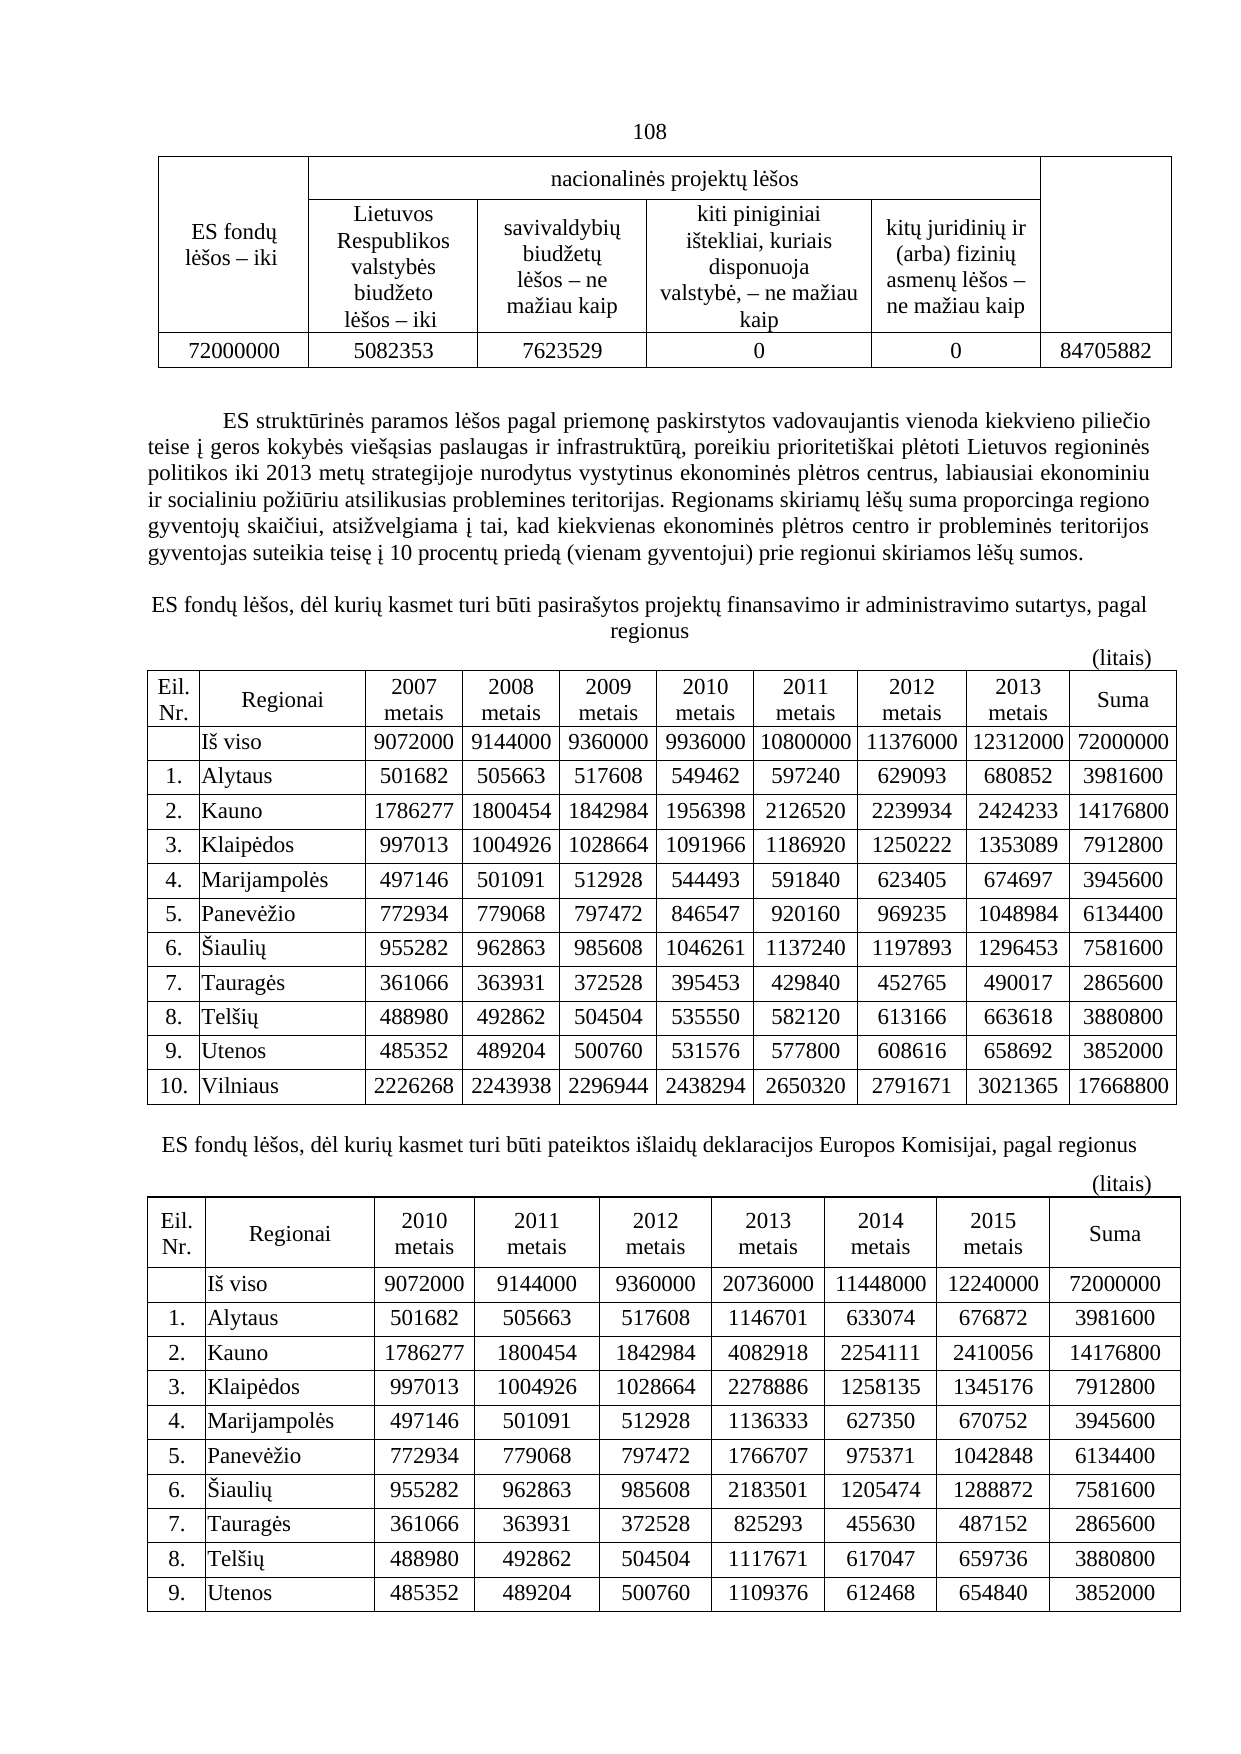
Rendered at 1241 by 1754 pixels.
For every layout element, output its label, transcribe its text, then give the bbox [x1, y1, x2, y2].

table_cell 591840 [754, 864, 857, 897]
table_cell 2296944 [560, 1070, 656, 1104]
table_cell 501091 [463, 864, 559, 897]
table_cell 2278886 [712, 1371, 824, 1405]
table_cell 7. [148, 967, 199, 1001]
table_cell 7581600 [1070, 933, 1176, 966]
table_cell 1146701 [712, 1303, 824, 1336]
table_cell Lietuvos Respublikos valstybės biudžeto lėšos – iki [309, 200, 477, 332]
table_cell 17668800 [1070, 1070, 1176, 1104]
table_cell 2126520 [754, 795, 857, 829]
table_cell 3021365 [967, 1070, 1069, 1104]
table_header 2012 metais [600, 1198, 711, 1267]
table_cell kitų juridinių ir (arba) fizinių asmenų lėšos – ne mažiau kaip [872, 200, 1040, 332]
table_header Regionai [200, 671, 365, 726]
table_cell 549462 [657, 761, 753, 794]
table_cell 487152 [937, 1509, 1049, 1542]
table_cell 920160 [754, 899, 857, 932]
table_cell 2424233 [967, 795, 1069, 829]
table_cell 2. [148, 795, 199, 829]
table_cell 10800000 [754, 727, 857, 760]
table_cell 7581600 [1050, 1475, 1180, 1508]
table_cell 72000000 [159, 333, 308, 367]
table_cell 20736000 [712, 1268, 824, 1302]
table_cell 997013 [366, 830, 462, 863]
table_cell 1288872 [937, 1475, 1049, 1508]
table_cell 9360000 [600, 1268, 711, 1302]
table_header 2013 metais [967, 671, 1069, 726]
table_cell 2410056 [937, 1337, 1049, 1370]
table_cell Panevėžio [200, 899, 365, 932]
table_cell 8. [148, 1002, 199, 1035]
table_cell 9072000 [366, 727, 462, 760]
table_cell Alytaus [206, 1303, 374, 1336]
table_cell Kauno [206, 1337, 374, 1370]
table_header 2014 metais [825, 1198, 936, 1267]
table_cell Marijampolės [200, 864, 365, 897]
table_cell 429840 [754, 967, 857, 1001]
table_cell 825293 [712, 1509, 824, 1542]
table_cell 623405 [858, 864, 966, 897]
table_cell 2243938 [463, 1070, 559, 1104]
table_cell 1296453 [967, 933, 1069, 966]
table_cell 608616 [858, 1036, 966, 1069]
table_header Regionai [206, 1198, 374, 1267]
table_cell savivaldybių biudžetų lėšos – ne mažiau kaip [478, 200, 646, 332]
table_header Eil. Nr. [148, 1198, 205, 1267]
text (litais) [148, 644, 1152, 670]
table_cell 633074 [825, 1303, 936, 1336]
table_cell 5. [148, 899, 199, 932]
table_cell 485352 [366, 1036, 462, 1069]
table_cell 2239934 [858, 795, 966, 829]
table_cell 5082353 [309, 333, 477, 367]
text (litais) [148, 1170, 1152, 1196]
table_cell 488980 [375, 1543, 474, 1577]
table_cell 1842984 [600, 1337, 711, 1370]
table_header 2011 metais [754, 671, 857, 726]
table_cell 627350 [825, 1406, 936, 1439]
table_cell Panevėžio [206, 1440, 374, 1473]
table_cell [148, 727, 199, 760]
table_cell 3852000 [1050, 1578, 1180, 1611]
table_cell 772934 [366, 899, 462, 932]
table_cell 8. [148, 1543, 205, 1577]
table_cell 9144000 [475, 1268, 599, 1302]
table_cell 14176800 [1050, 1337, 1180, 1370]
table_cell 2650320 [754, 1070, 857, 1104]
table_cell 654840 [937, 1578, 1049, 1611]
table_cell 485352 [375, 1578, 474, 1611]
table_header 2011 metais [475, 1198, 599, 1267]
table_cell 955282 [375, 1475, 474, 1508]
table_cell Utenos [200, 1036, 365, 1069]
table_header 2007 metais [366, 671, 462, 726]
table_cell 1345176 [937, 1371, 1049, 1405]
table_cell 489204 [463, 1036, 559, 1069]
table_cell Telšių [200, 1002, 365, 1035]
table_cell 492862 [475, 1543, 599, 1577]
table_cell 372528 [600, 1509, 711, 1542]
table_cell ES fondų lėšos – iki [159, 157, 308, 332]
table_cell 1800454 [463, 795, 559, 829]
table_cell 658692 [967, 1036, 1069, 1069]
table_cell 9144000 [463, 727, 559, 760]
table_cell 84705882 [1041, 333, 1171, 367]
table_cell 674697 [967, 864, 1069, 897]
table_cell Iš viso [206, 1268, 374, 1302]
table_cell [148, 1268, 205, 1302]
table_cell 504504 [560, 1002, 656, 1035]
table_cell 500760 [600, 1578, 711, 1611]
table_cell Klaipėdos [206, 1371, 374, 1405]
table_cell 962863 [463, 933, 559, 966]
table_cell 3981600 [1070, 761, 1176, 794]
table_cell 1028664 [600, 1371, 711, 1405]
table_cell 489204 [475, 1578, 599, 1611]
table_cell 7623529 [478, 333, 646, 367]
table_cell 962863 [475, 1475, 599, 1508]
table_cell 1. [148, 1303, 205, 1336]
table_header [1041, 157, 1171, 332]
table_cell 504504 [600, 1543, 711, 1577]
table_cell 505663 [463, 761, 559, 794]
table_cell 363931 [463, 967, 559, 1001]
table_cell 505663 [475, 1303, 599, 1336]
table_cell 9. [148, 1036, 199, 1069]
table_cell 2. [148, 1337, 205, 1370]
table_cell 1258135 [825, 1371, 936, 1405]
table_header Eil. Nr. [148, 671, 199, 726]
table_cell 955282 [366, 933, 462, 966]
table_header 2009 metais [560, 671, 656, 726]
table_cell Vilniaus [200, 1070, 365, 1104]
table_cell Alytaus [200, 761, 365, 794]
table_cell 663618 [967, 1002, 1069, 1035]
table_cell 1186920 [754, 830, 857, 863]
table_cell 497146 [375, 1406, 474, 1439]
table_cell 9936000 [657, 727, 753, 760]
table_cell 9. [148, 1578, 205, 1611]
table_cell 629093 [858, 761, 966, 794]
table_header 2013 metais [712, 1198, 824, 1267]
table_cell 490017 [967, 967, 1069, 1001]
table_cell 501091 [475, 1406, 599, 1439]
table_cell 4082918 [712, 1337, 824, 1370]
table_cell 6. [148, 933, 199, 966]
table_cell 3852000 [1070, 1036, 1176, 1069]
table_cell 14176800 [1070, 795, 1176, 829]
table_cell 1766707 [712, 1440, 824, 1473]
table_cell 1028664 [560, 830, 656, 863]
table_cell 1109376 [712, 1578, 824, 1611]
table_cell 497146 [366, 864, 462, 897]
table_cell 363931 [475, 1509, 599, 1542]
table_cell 9072000 [375, 1268, 474, 1302]
table_cell 612468 [825, 1578, 936, 1611]
table_header Suma [1050, 1198, 1180, 1267]
table_cell Kauno [200, 795, 365, 829]
table_cell 985608 [600, 1475, 711, 1508]
table_cell Tauragės [206, 1509, 374, 1542]
table_cell 613166 [858, 1002, 966, 1035]
table_cell 9360000 [560, 727, 656, 760]
table_cell 846547 [657, 899, 753, 932]
table_cell 1004926 [463, 830, 559, 863]
table_cell Marijampolės [206, 1406, 374, 1439]
table_cell 2438294 [657, 1070, 753, 1104]
table_cell 597240 [754, 761, 857, 794]
table_cell 512928 [600, 1406, 711, 1439]
table_cell Iš viso [200, 727, 365, 760]
table_cell 517608 [600, 1303, 711, 1336]
table_cell 772934 [375, 1440, 474, 1473]
table_cell 72000000 [1070, 727, 1176, 760]
table_cell 6134400 [1070, 899, 1176, 932]
table_cell 2791671 [858, 1070, 966, 1104]
table_cell Šiaulių [206, 1475, 374, 1508]
table_cell 969235 [858, 899, 966, 932]
table_cell 1046261 [657, 933, 753, 966]
table_header Suma [1070, 671, 1176, 726]
text ES struktūrinės paramos lėšos pagal priemonę paskirstytos vadovaujantis vienoda kiekvieno piliečio teise į geros kokybės viešąsias paslaugas ir infrastruktūrą, poreikiu prioritetiškai plėtoti Lietuvos regioninės politikos iki 2013 metų strategijoje nurodytus vystytinus ekonominės plėtros centrus, labiausiai ekonominiu ir socialiniu požiūriu atsilikusias problemines teritorijas. Regionams skiriamų lėšų suma proporcinga regiono gyventojų skaičiui, atsižvelgiama į tai, kad kiekvienas ekonominės plėtros centro ir probleminės teritorijos gyventojas suteikia teisę į 10 procentų priedą (vienam gyventojui) prie regionui skiriamos lėšų sumos. [148, 407, 1152, 565]
table_cell 2226268 [366, 1070, 462, 1104]
table_cell 488980 [366, 1002, 462, 1035]
text ES fondų lėšos, dėl kurių kasmet turi būti pasirašytos projektų finansavimo ir administravimo sutartys, pagal regionus [148, 591, 1152, 644]
table_cell 1004926 [475, 1371, 599, 1405]
table_cell 797472 [560, 899, 656, 932]
table_cell 1786277 [375, 1337, 474, 1370]
table_cell 3. [148, 830, 199, 863]
table_cell 659736 [937, 1543, 1049, 1577]
table_cell 1842984 [560, 795, 656, 829]
table_cell 4. [148, 864, 199, 897]
table_cell kiti piniginiai ištekliai, kuriais disponuoja valstybė, – ne mažiau kaip [647, 200, 871, 332]
table_cell 975371 [825, 1440, 936, 1473]
table_cell 11448000 [825, 1268, 936, 1302]
table_cell 2183501 [712, 1475, 824, 1508]
table_cell 3945600 [1050, 1406, 1180, 1439]
table_cell 0 [647, 333, 871, 367]
table_cell 11376000 [858, 727, 966, 760]
table_cell 395453 [657, 967, 753, 1001]
table_cell 1205474 [825, 1475, 936, 1508]
table_cell Šiaulių [200, 933, 365, 966]
table_header 2010 metais [375, 1198, 474, 1267]
table_cell 1956398 [657, 795, 753, 829]
table_cell 361066 [366, 967, 462, 1001]
table_cell 1048984 [967, 899, 1069, 932]
table_cell 1042848 [937, 1440, 1049, 1473]
table_cell 531576 [657, 1036, 753, 1069]
table_cell 3945600 [1070, 864, 1176, 897]
table_cell 517608 [560, 761, 656, 794]
table_cell 1197893 [858, 933, 966, 966]
table_cell 6. [148, 1475, 205, 1508]
table_cell 2865600 [1070, 967, 1176, 1001]
table_cell 1786277 [366, 795, 462, 829]
table_cell 670752 [937, 1406, 1049, 1439]
table_cell 3981600 [1050, 1303, 1180, 1336]
table_cell 577800 [754, 1036, 857, 1069]
table_cell 1353089 [967, 830, 1069, 863]
table_cell 455630 [825, 1509, 936, 1542]
table_cell 1250222 [858, 830, 966, 863]
table_cell 985608 [560, 933, 656, 966]
table_cell 997013 [375, 1371, 474, 1405]
table_cell 3880800 [1070, 1002, 1176, 1035]
table_cell 501682 [375, 1303, 474, 1336]
table_cell 582120 [754, 1002, 857, 1035]
table_cell 1091966 [657, 830, 753, 863]
table_cell 5. [148, 1440, 205, 1473]
table_cell 535550 [657, 1002, 753, 1035]
table_cell 544493 [657, 864, 753, 897]
table_cell 617047 [825, 1543, 936, 1577]
table_cell Klaipėdos [200, 830, 365, 863]
table_cell 492862 [463, 1002, 559, 1035]
table_header 2010 metais [657, 671, 753, 726]
table_cell 361066 [375, 1509, 474, 1542]
table_cell 12240000 [937, 1268, 1049, 1302]
table_cell 779068 [463, 899, 559, 932]
table_cell nacionalinės projektų lėšos [309, 157, 1040, 199]
table_cell Telšių [206, 1543, 374, 1577]
table_cell 1137240 [754, 933, 857, 966]
table_cell 1117671 [712, 1543, 824, 1577]
table_cell 7912800 [1070, 830, 1176, 863]
table_cell 1136333 [712, 1406, 824, 1439]
table_cell 680852 [967, 761, 1069, 794]
table_cell 372528 [560, 967, 656, 1001]
table_cell 7912800 [1050, 1371, 1180, 1405]
table_cell 4. [148, 1406, 205, 1439]
table_cell 3. [148, 1371, 205, 1405]
table_cell 12312000 [967, 727, 1069, 760]
table_cell Tauragės [200, 967, 365, 1001]
text ES fondų lėšos, dėl kurių kasmet turi būti pateiktos išlaidų deklaracijos Europos Komisijai, pagal regionus [148, 1131, 1152, 1157]
table_header 2008 metais [463, 671, 559, 726]
table_cell 3880800 [1050, 1543, 1180, 1577]
table_cell 10. [148, 1070, 199, 1104]
table_cell 1. [148, 761, 199, 794]
table_header 2012 metais [858, 671, 966, 726]
table_cell 2254111 [825, 1337, 936, 1370]
table_cell 779068 [475, 1440, 599, 1473]
table_cell 72000000 [1050, 1268, 1180, 1302]
table_cell 0 [872, 333, 1040, 367]
table_cell 7. [148, 1509, 205, 1542]
table_cell 512928 [560, 864, 656, 897]
table_header 2015 metais [937, 1198, 1049, 1267]
table_cell 676872 [937, 1303, 1049, 1336]
table_cell 1800454 [475, 1337, 599, 1370]
table_cell 2865600 [1050, 1509, 1180, 1542]
table_cell 797472 [600, 1440, 711, 1473]
table_cell 500760 [560, 1036, 656, 1069]
table_cell 6134400 [1050, 1440, 1180, 1473]
table_cell 452765 [858, 967, 966, 1001]
table_cell 501682 [366, 761, 462, 794]
table_cell Utenos [206, 1578, 374, 1611]
